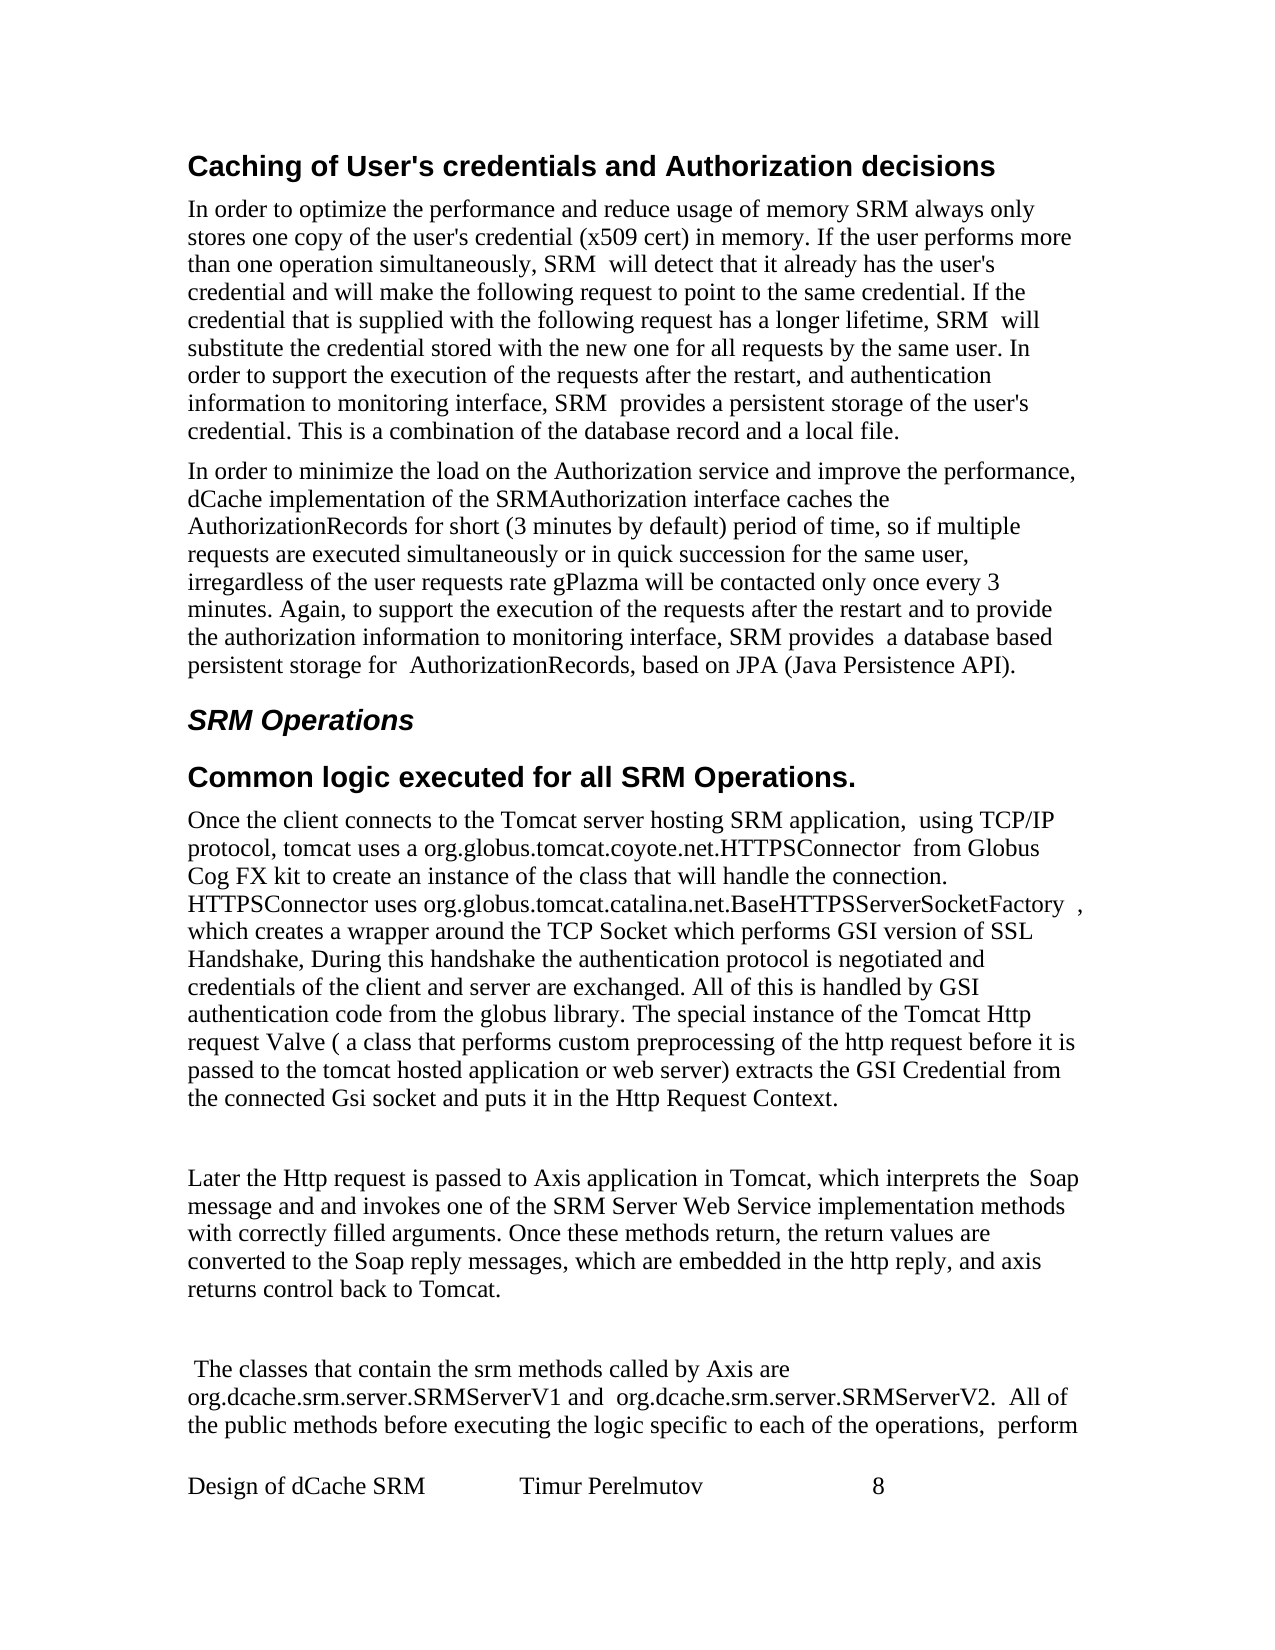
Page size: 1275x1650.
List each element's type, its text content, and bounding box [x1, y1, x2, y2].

text In order to minimize the load on the Authorization service and improve the performance, dCache implementation of the SRMAuthorization interface caches the AuthorizationRecords for short (3 minutes by default) period of time, so if multiple requests are executed simultaneously or in quick succession for the same user, irregardless of the user requests rate gPlazma will be contacted only once every 3 minutes. Again, to support the execution of the requests after the restart and to provide the authorization information to monitoring interface, SRM provides a database based persistent storage for AuthorizationRecords, based on JPA (Java Persistence API). [187, 457, 1087, 679]
text Once the client connects to the Tomcat server hosting SRM application, using TCP/IP protocol, tomcat uses a org.globus.tomcat.coyote.net.HTTPSConnector from Globus Cog FX kit to create an instance of the class that will handle the connection. HTTPSConnector uses org.globus.tomcat.catalina.net.BaseHTTPSServerSocketFactory , which creates a wrapper around the TCP Socket which performs GSI version of SSL Handshake, During this handshake the authentication protocol is negotiated and credentials of the client and server are exchanged. All of this is handled by GSI authentication code from the globus library. The special instance of the Tomcat Http request Valve ( a class that performs custom preprocessing of the http request before it is passed to the tomcat hosted application or web server) extracts the GSI Credential from the connected Gsi socket and puts it in the Http Request Context. [187, 807, 1087, 1111]
subtitle SRM Operations [187, 704, 1087, 736]
subtitle Caching of User's credentials and Authorization decisions [187, 150, 1087, 183]
text Later the Http request is passed to Axis application in Tomcat, which interprets the Soap message and and invokes one of the SRM Server Web Service implementation methods with correctly filled arguments. Once these methods return, the return values are converted to the Soap reply messages, which are embedded in the http reply, and axis returns control back to Tomcat. [187, 1164, 1087, 1303]
text The classes that contain the srm methods called by Axis are org.dcache.srm.server.SRMServerV1 and org.dcache.srm.server.SRMServerV2. All of the public methods before executing the logic specific to each of the operations, perform [187, 1355, 1087, 1438]
subtitle Common logic executed for all SRM Operations. [187, 761, 1087, 794]
text In order to optimize the performance and reduce usage of memory SRM always only stores one copy of the user's credential (x509 cert) in memory. If the user performs more than one operation simultaneously, SRM will detect that it already has the user's credential and will make the following request to point to the same credential. If the credential that is supplied with the following request has a longer lifetime, SRM will substitute the credential stored with the new one for all requests by the same user. In order to support the execution of the requests after the restart, and authentication information to monitoring interface, SRM provides a persistent storage of the user's credential. This is a combination of the database record and a local file. [187, 195, 1087, 444]
